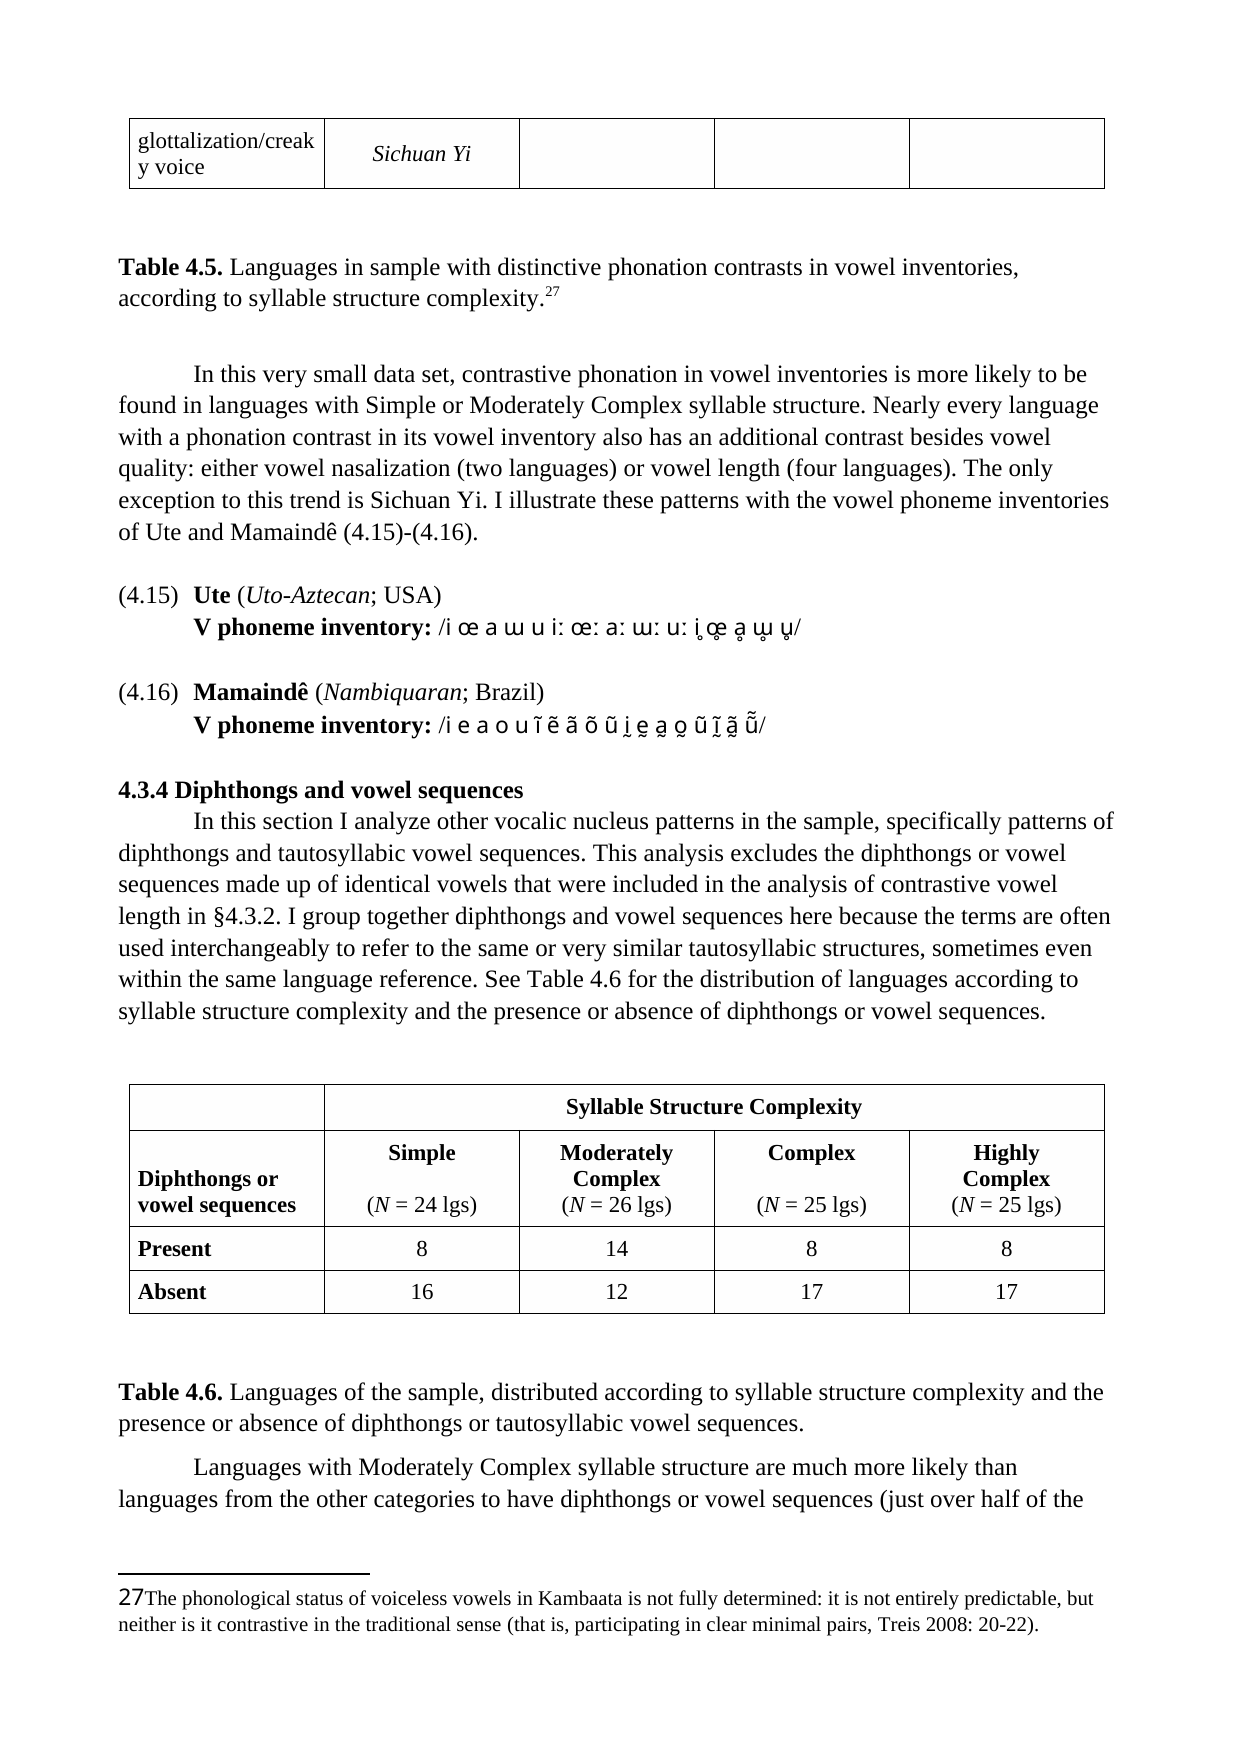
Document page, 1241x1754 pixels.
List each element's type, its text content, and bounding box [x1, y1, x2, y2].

table_header Syllable Structure Complexity [325, 1085, 1104, 1130]
text Table 4.5. Languages in sample with distinctive phonation contrasts in vowel inventories, according to syllable structure complexity. [118, 252, 1122, 312]
table_cell Sichuan Yi [325, 119, 519, 188]
table_cell 8 [325, 1227, 519, 1269]
table_cell 12 [520, 1271, 714, 1313]
text In this very small data set, contrastive phonation in vowel inventories is more likely to be found in languages with Simple or Moderately Complex syllable structure. Nearly every language with a phonation contrast in its vowel inventory also has an additional contrast besides vowel quality: either vowel nasalization (two languages) or vowel length (four languages). The only exception to this trend is Sichuan Yi. I illustrate these patterns with the vowel phoneme inventories of Ute and Mamaindê (4.15)-(4.16). [118, 359, 1122, 545]
table_cell Complex (N = 25 lgs) [715, 1131, 909, 1226]
table_cell 8 [910, 1227, 1104, 1269]
text In this section I analyze other vocalic nucleus patterns in the sample, specifically patterns of diphthongs and tautosyllabic vowel sequences. This analysis excludes the diphthongs or vowel sequences made up of identical vowels that were included in the analysis of contrastive vowel length in §4.3.2. I group together diphthongs and vowel sequences here because the terms are often used interchangeably to refer to the same or very similar tautosyllabic structures, sometimes even within the same language reference. See Table 4.6 for the distribution of languages according to syllable structure complexity and the presence or absence of diphthongs or vowel sequences. [118, 806, 1122, 1024]
text Table 4.6. Languages of the sample, distributed according to syllable structure complexity and the presence or absence of diphthongs or tautosyllabic vowel sequences. [118, 1377, 1122, 1437]
table_cell Highly Complex (N = 25 lgs) [910, 1131, 1104, 1226]
table_cell 17 [715, 1271, 909, 1313]
table_cell Present [130, 1227, 324, 1269]
text (4.15) Ute (Uto-Aztecan; USA) [118, 580, 1122, 608]
text (4.16) Mamaindê (Nambiquaran; Brazil) [118, 677, 1122, 706]
table_cell [520, 119, 714, 188]
table_cell Simple (N = 24 lgs) [325, 1131, 519, 1226]
text Languages with Moderately Complex syllable structure are much more likely than languages from the other categories to have diphthongs or vowel sequences (just over half of the [118, 1452, 1122, 1513]
table_cell glottalization/creaky voice [130, 119, 324, 188]
table_header [130, 1085, 324, 1130]
table_cell 16 [325, 1271, 519, 1313]
table_cell 8 [715, 1227, 909, 1269]
table_cell Absent [130, 1271, 324, 1313]
table_cell Diphthongs or vowel sequences [130, 1131, 324, 1226]
table_cell 17 [910, 1271, 1104, 1313]
table_cell Moderately Complex (N = 26 lgs) [520, 1131, 714, 1226]
text The phonological status of voiceless vowels in Kambaata is not fully determined: it is not entirely predictable, but neither is it contrastive in the traditional sense (that is, participating in clear minimal pairs, Treis 2008: 20-22). [118, 1581, 1122, 1636]
table_cell 14 [520, 1227, 714, 1269]
text V phoneme inventory: /i e a o u ĩ ẽ ã õ ũ ḭ ḛ a̰ o̰ ṵ ḭ̃ ã̰ ṵ̃/ [193, 709, 1122, 740]
table_cell [715, 119, 909, 188]
table_cell [910, 119, 1104, 188]
subtitle 4.3.4 Diphthongs and vowel sequences [118, 775, 1122, 803]
text V phoneme inventory: /i œ a ɯ u iː œː aː ɯː uː i̥ œ̥ ḁ ɯ̥ u̥/ [193, 611, 1122, 643]
